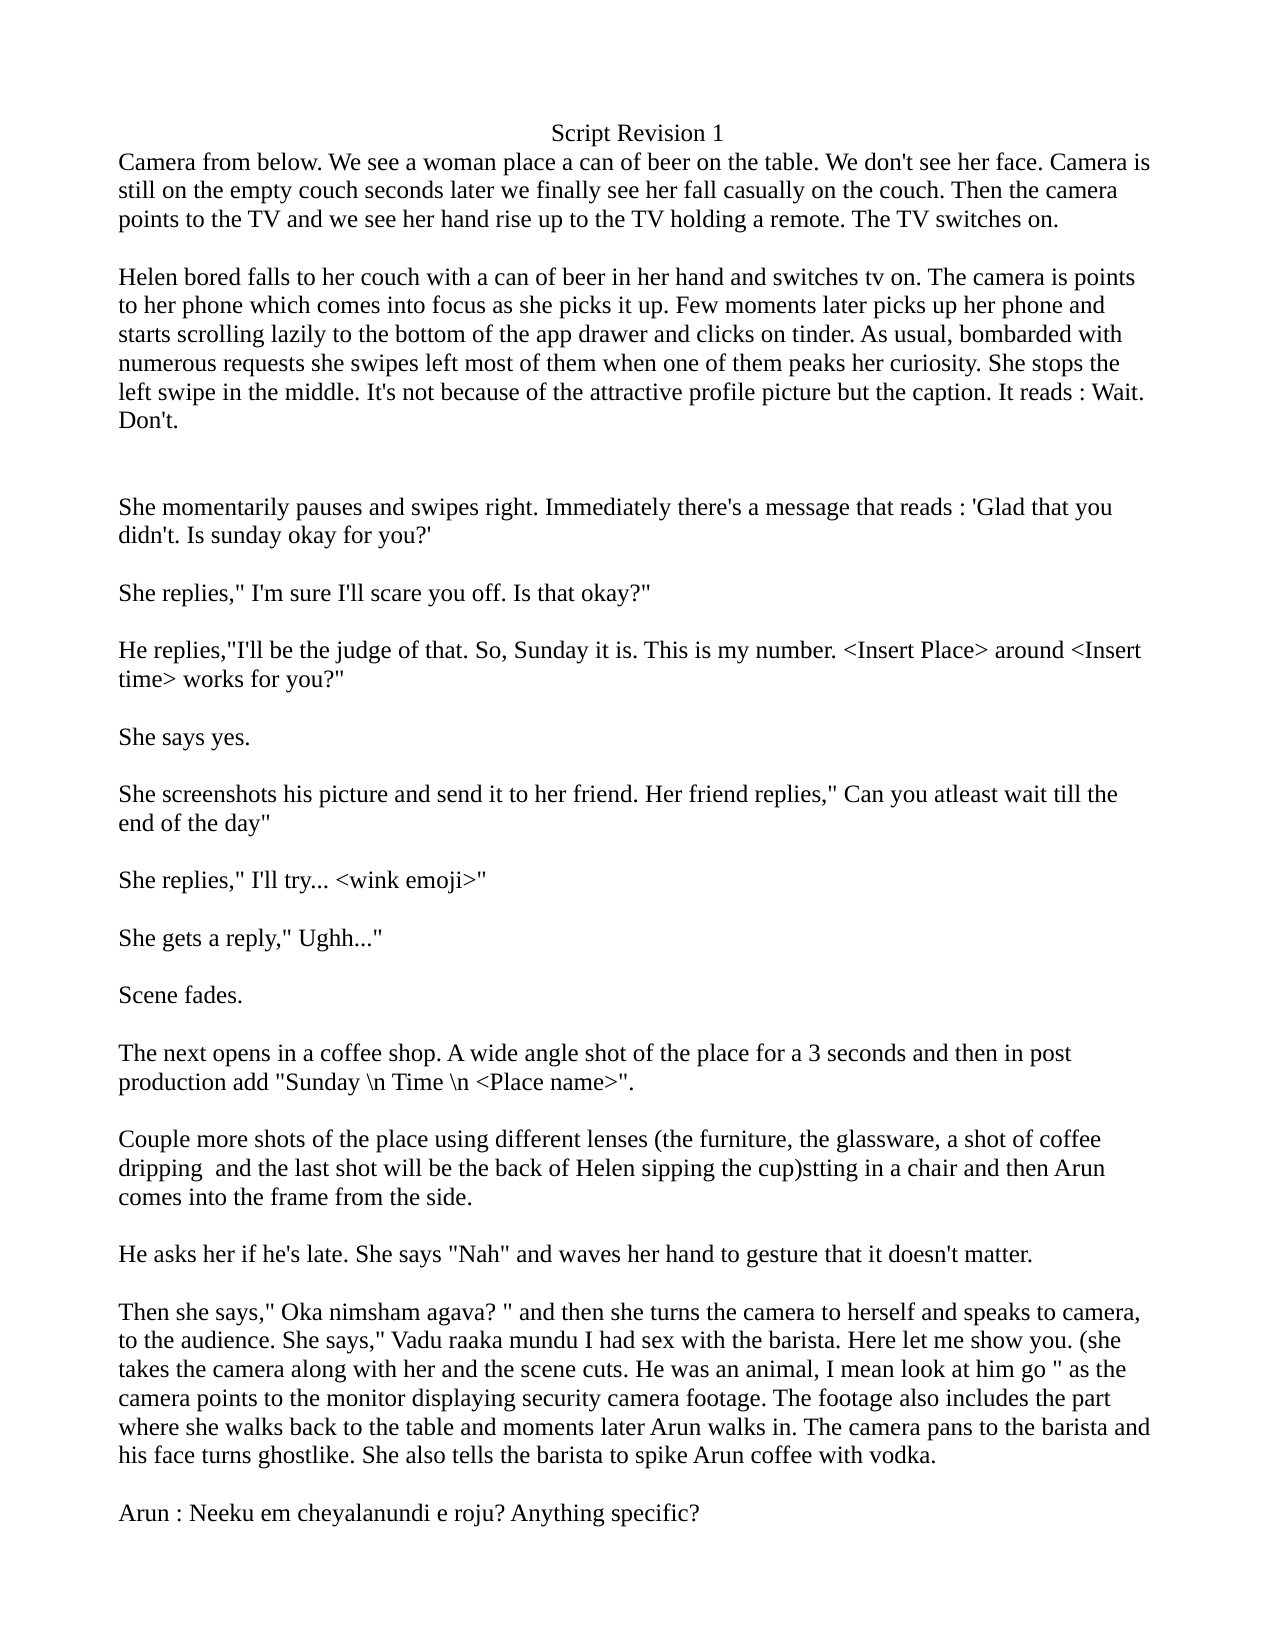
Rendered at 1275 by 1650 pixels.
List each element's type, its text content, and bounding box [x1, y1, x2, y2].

text Scene fades. [118, 981, 1157, 1009]
text She replies," I'm sure I'll scare you off. Is that okay?" [118, 578, 1157, 607]
text She replies," I'll try... <wink emoji>" [118, 866, 1157, 894]
text She screenshots his picture and send it to her friend. Her friend replies," Can you atleast wait till the end of the day" [118, 779, 1157, 837]
text Script Revision 1 [118, 118, 1157, 147]
text He asks her if he's late. She says "Nah" and waves her hand to gesture that it doesn't matter. [118, 1239, 1157, 1268]
text Couple more shots of the place using different lenses (the furniture, the glassware, a shot of coffee dripping and the last shot will be the back of Helen sipping the cup)stting in a chair and then Arun comes into the frame from the side. [118, 1124, 1157, 1211]
text Arun : Neeku em cheyalanundi e roju? Anything specific? [118, 1498, 1157, 1527]
text Camera from below. We see a woman place a can of beer on the table. We don't see her face. Camera is still on the empty couch seconds later we finally see her fall casually on the couch. Then the camera points to the TV and we see her hand rise up to the TV holding a remote. The TV switches on. [118, 147, 1157, 233]
text She momentarily pauses and swipes right. Immediately there's a message that reads : 'Glad that you didn't. Is sunday okay for you?' [118, 492, 1157, 549]
text He replies,"I'll be the judge of that. So, Sunday it is. This is my number. <Insert Place> around <Insert time> works for you?" [118, 636, 1157, 693]
text Then she says," Oka nimsham agava? " and then she turns the camera to herself and speaks to camera, to the audience. She says," Vadu raaka mundu I had sex with the barista. Here let me show you. (she takes the camera along with her and the scene cuts. He was an animal, I mean look at him go " as the camera points to the monitor displaying security camera footage. The footage also includes the part where she walks back to the table and moments later Arun walks in. The camera pans to the barista and his face turns ghostlike. She also tells the barista to spike Arun coffee with vodka. [118, 1297, 1157, 1469]
text She gets a reply," Ughh..." [118, 923, 1157, 952]
text Helen bored falls to her couch with a can of beer in her hand and switches tv on. The camera is points to her phone which comes into focus as she picks it up. Few moments later picks up her phone and starts scrolling lazily to the bottom of the app drawer and clicks on tinder. As usual, bombarded with numerous requests she swipes left most of them when one of them peaks her curiosity. She stops the left swipe in the middle. It's not because of the attractive profile picture but the caption. It reads : Wait. Don't. [118, 262, 1157, 434]
text She says yes. [118, 722, 1157, 751]
text The next opens in a coffee shop. A wide angle shot of the place for a 3 seconds and then in post production add "Sunday \n Time \n <Place name>". [118, 1038, 1157, 1096]
